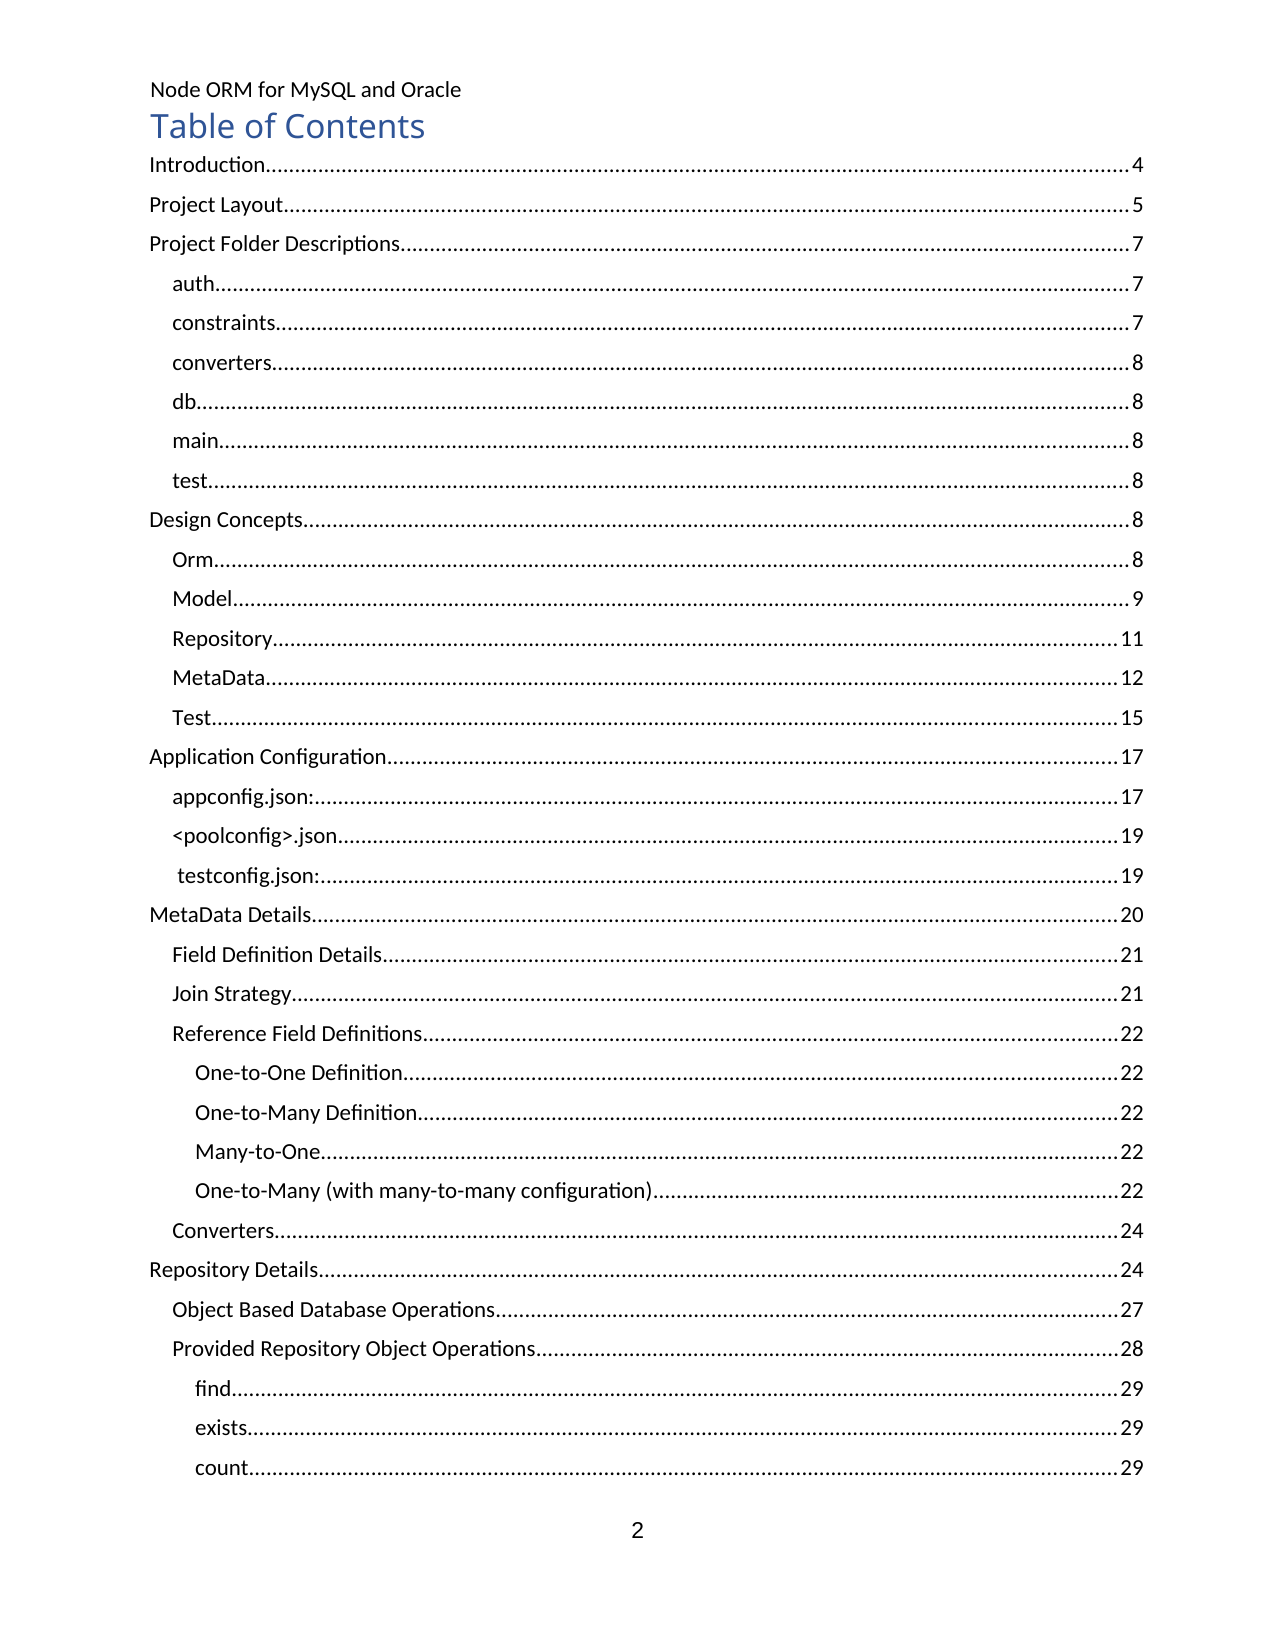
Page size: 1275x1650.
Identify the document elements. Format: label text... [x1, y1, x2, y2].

text Provided Repository Object Operations 28 [172, 1334, 1143, 1363]
text Many-to-One 22 [195, 1137, 1143, 1165]
text test 8 [172, 466, 1143, 494]
text Object Based Database Operations 27 [172, 1295, 1143, 1323]
text <poolconfig>.json 19 [172, 821, 1143, 849]
text One-to-Many Definition 22 [195, 1098, 1143, 1126]
text Test 15 [172, 703, 1143, 731]
text Repository 11 [172, 624, 1143, 652]
text Repository Details 24 [149, 1256, 1143, 1284]
text Design Concepts 8 [149, 506, 1143, 533]
text Join Strategy 21 [172, 979, 1143, 1007]
text Project Folder Descriptions 7 [149, 229, 1143, 257]
text main 8 [172, 427, 1143, 454]
text exists 29 [195, 1413, 1143, 1442]
text auth 7 [172, 269, 1143, 297]
text MetaData Details 20 [149, 900, 1143, 928]
text Application Configuration 17 [149, 742, 1143, 770]
text Project Layout 5 [149, 190, 1143, 218]
text MetaData 12 [172, 663, 1143, 691]
text db 8 [172, 387, 1143, 415]
text Reference Field Definitions 22 [172, 1019, 1143, 1047]
text count 29 [195, 1453, 1143, 1481]
text constraints 7 [172, 308, 1143, 336]
text One-to-One Definition 22 [195, 1058, 1143, 1086]
text testconfig.json: 19 [172, 861, 1143, 889]
text Orm 8 [172, 545, 1143, 573]
text Field Definition Details 21 [172, 940, 1143, 968]
text Introduction 4 [149, 150, 1143, 178]
text One-to-Many (with many-to-many configuration) 22 [195, 1177, 1143, 1205]
subtitle Table of Contents [150, 103, 1143, 148]
text appconfig.json: 17 [172, 782, 1143, 810]
text find 29 [195, 1374, 1143, 1402]
text Model 9 [172, 584, 1143, 612]
text converters 8 [172, 348, 1143, 376]
text Converters 24 [172, 1216, 1143, 1244]
